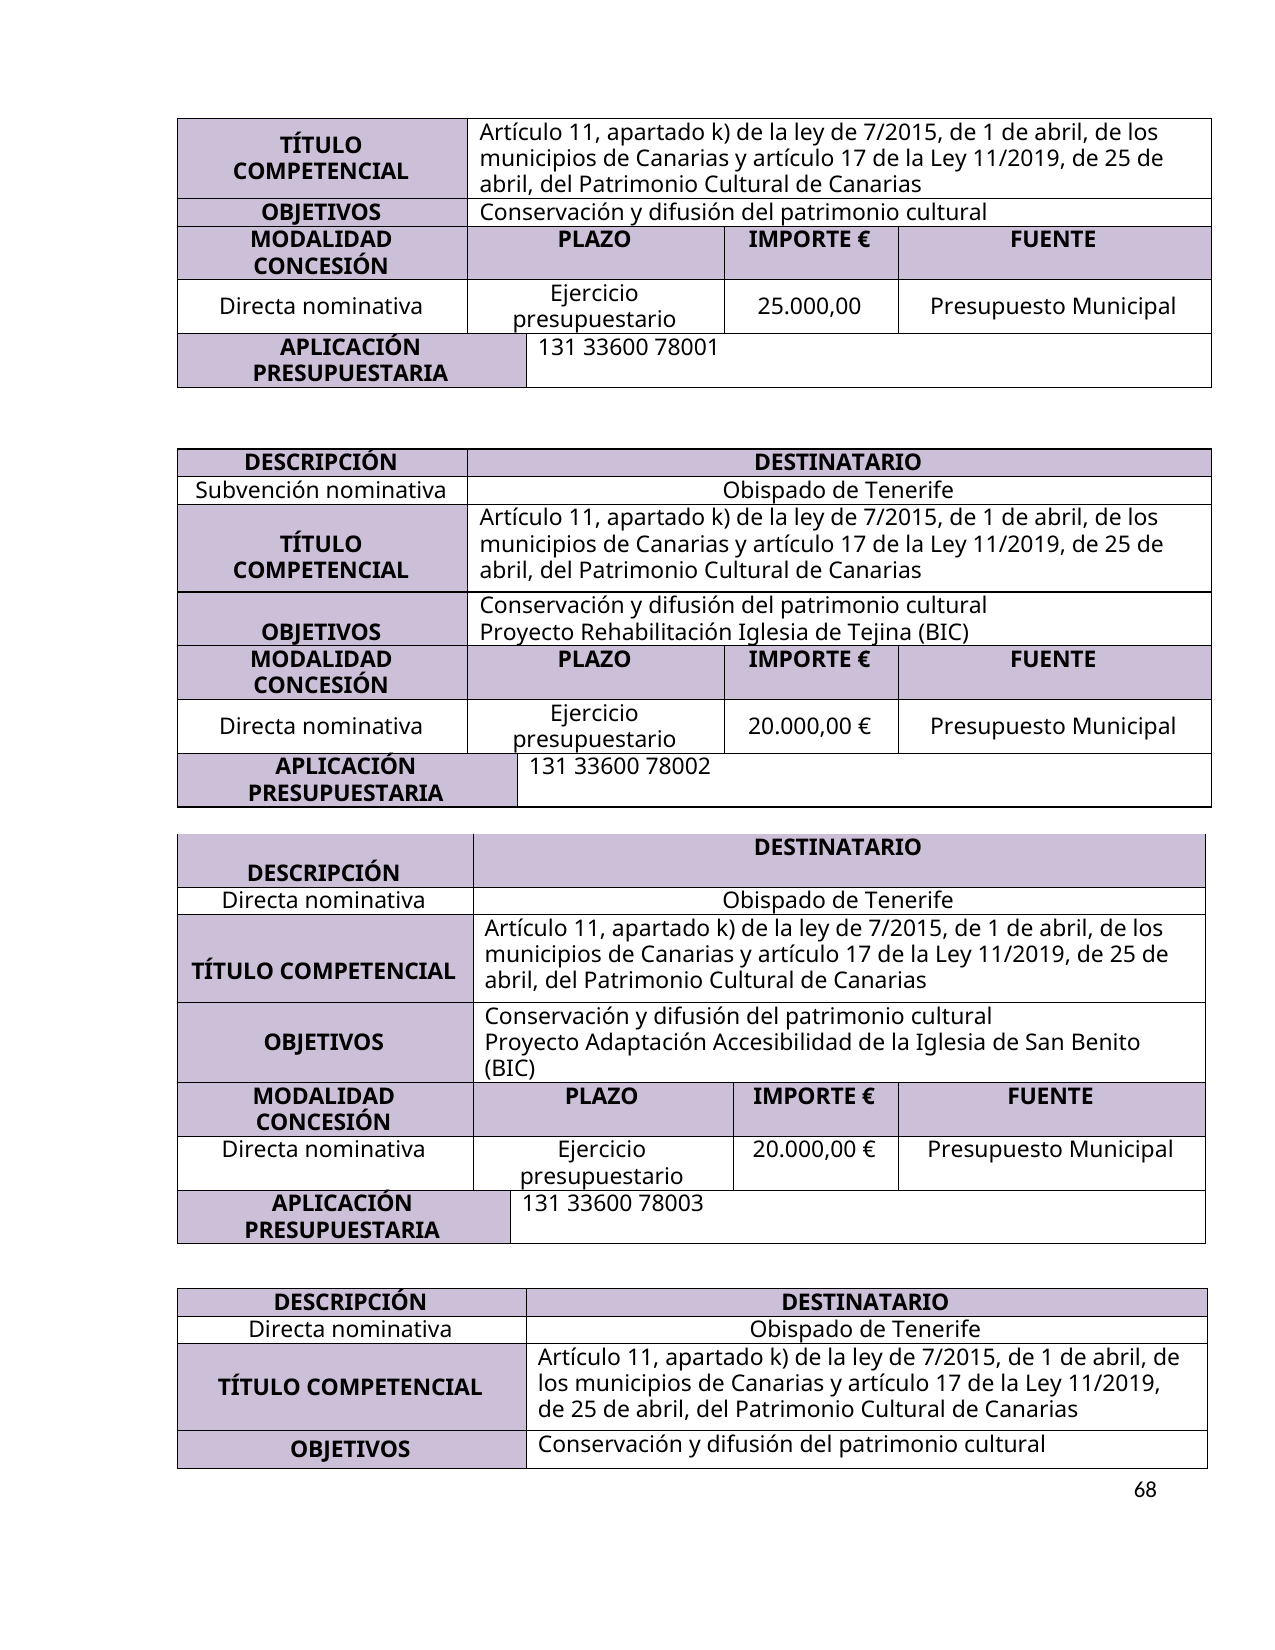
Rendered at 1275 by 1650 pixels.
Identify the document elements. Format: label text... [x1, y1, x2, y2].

table_cell Artículo 11, apartado k) de la ley de 7/2015, de 1 de abril, de los municipios de Canarias y artículo 17 de la Ley 11/2019, de 25 de abril, del Patrimonio Cultural de Canarias [474, 915, 1205, 1002]
table_cell Directa nominativa [178, 280, 467, 333]
table_cell TÍTULO COMPETENCIAL [178, 505, 467, 591]
table_cell IMPORTE € [725, 646, 898, 699]
table_cell Ejercicio presupuestario [474, 1137, 733, 1189]
table_header DESCRIPCIÓN [178, 450, 467, 476]
table_cell 20.000,00 € [734, 1137, 898, 1189]
table_cell Conservación y difusión del patrimonio cultural [527, 1431, 1207, 1468]
table_cell Conservación y difusión del patrimonio cultural Proyecto Rehabilitación Iglesia de Tejina (BIC) [468, 593, 1211, 645]
table_cell 131 33600 78001 [527, 334, 1211, 387]
table_header DESTINATARIO [527, 1289, 1207, 1316]
table_cell 25.000,00 [725, 280, 898, 333]
table_cell MODALIDAD CONCESIÓN [178, 1083, 473, 1136]
table_cell TÍTULO COMPETENCIAL [178, 1344, 526, 1430]
table_header [177, 808, 473, 834]
table_cell 131 33600 78003 [511, 1191, 1205, 1243]
table_header DESCRIPCIÓN [178, 1289, 526, 1316]
table_cell Conservación y difusión del patrimonio cultural [468, 199, 1211, 226]
table_cell Presupuesto Municipal [899, 1137, 1205, 1189]
table_header [473, 808, 1206, 834]
table_cell Ejercicio presupuestario [468, 700, 724, 753]
table_cell APLICACIÓN PRESUPUESTARIA [178, 754, 517, 806]
table_cell Obispado de Tenerife [468, 477, 1211, 503]
table_cell FUENTE [899, 646, 1211, 699]
table_cell MODALIDAD CONCESIÓN [178, 646, 467, 699]
table_cell PLAZO [468, 227, 724, 279]
table_cell IMPORTE € [734, 1083, 898, 1136]
table_cell Directa nominativa [178, 888, 473, 914]
table_cell Ejercicio presupuestario [468, 280, 724, 333]
table_cell Presupuesto Municipal [899, 280, 1211, 333]
table_cell Artículo 11, apartado k) de la ley de 7/2015, de 1 de abril, de los municipios de Canarias y artículo 17 de la Ley 11/2019, de 25 de abril, del Patrimonio Cultural de Canarias [468, 119, 1211, 198]
table_cell OBJETIVOS [178, 1431, 526, 1468]
table_cell FUENTE [899, 227, 1211, 279]
table_cell Artículo 11, apartado k) de la ley de 7/2015, de 1 de abril, de los municipios de Canarias y artículo 17 de la Ley 11/2019, de 25 de abril, del Patrimonio Cultural de Canarias [527, 1344, 1207, 1430]
table_cell FUENTE [899, 1083, 1205, 1136]
table_cell 20.000,00 € [725, 700, 898, 753]
table_cell MODALIDAD CONCESIÓN [178, 227, 467, 279]
table_cell APLICACIÓN PRESUPUESTARIA [178, 1191, 510, 1243]
table_cell Directa nominativa [178, 1317, 526, 1343]
table_cell DESCRIPCIÓN [178, 834, 473, 887]
table_cell Obispado de Tenerife [474, 888, 1205, 914]
table_header DESTINATARIO [468, 450, 1211, 476]
table_cell APLICACIÓN PRESUPUESTARIA [178, 334, 526, 387]
table_cell Presupuesto Municipal [899, 700, 1211, 753]
table_cell 131 33600 78002 [518, 754, 1211, 806]
table_cell PLAZO [474, 1083, 733, 1136]
table_cell OBJETIVOS [178, 593, 467, 645]
table_cell IMPORTE € [725, 227, 898, 279]
table_cell Obispado de Tenerife [527, 1317, 1207, 1343]
table_cell OBJETIVOS [178, 1003, 473, 1082]
table_cell Artículo 11, apartado k) de la ley de 7/2015, de 1 de abril, de los municipios de Canarias y artículo 17 de la Ley 11/2019, de 25 de abril, del Patrimonio Cultural de Canarias [468, 505, 1211, 591]
table_cell Subvención nominativa [178, 477, 467, 503]
table_cell Directa nominativa [178, 700, 467, 753]
table_cell TÍTULO COMPETENCIAL [178, 119, 467, 198]
table_cell OBJETIVOS [178, 199, 467, 226]
table_cell Conservación y difusión del patrimonio cultural Proyecto Adaptación Accesibilidad de la Iglesia de San Benito (BIC) [474, 1003, 1205, 1082]
table_cell DESTINATARIO [474, 834, 1205, 887]
table_cell TÍTULO COMPETENCIAL [178, 915, 473, 1002]
table_cell PLAZO [468, 646, 724, 699]
table_cell Directa nominativa [178, 1137, 473, 1189]
